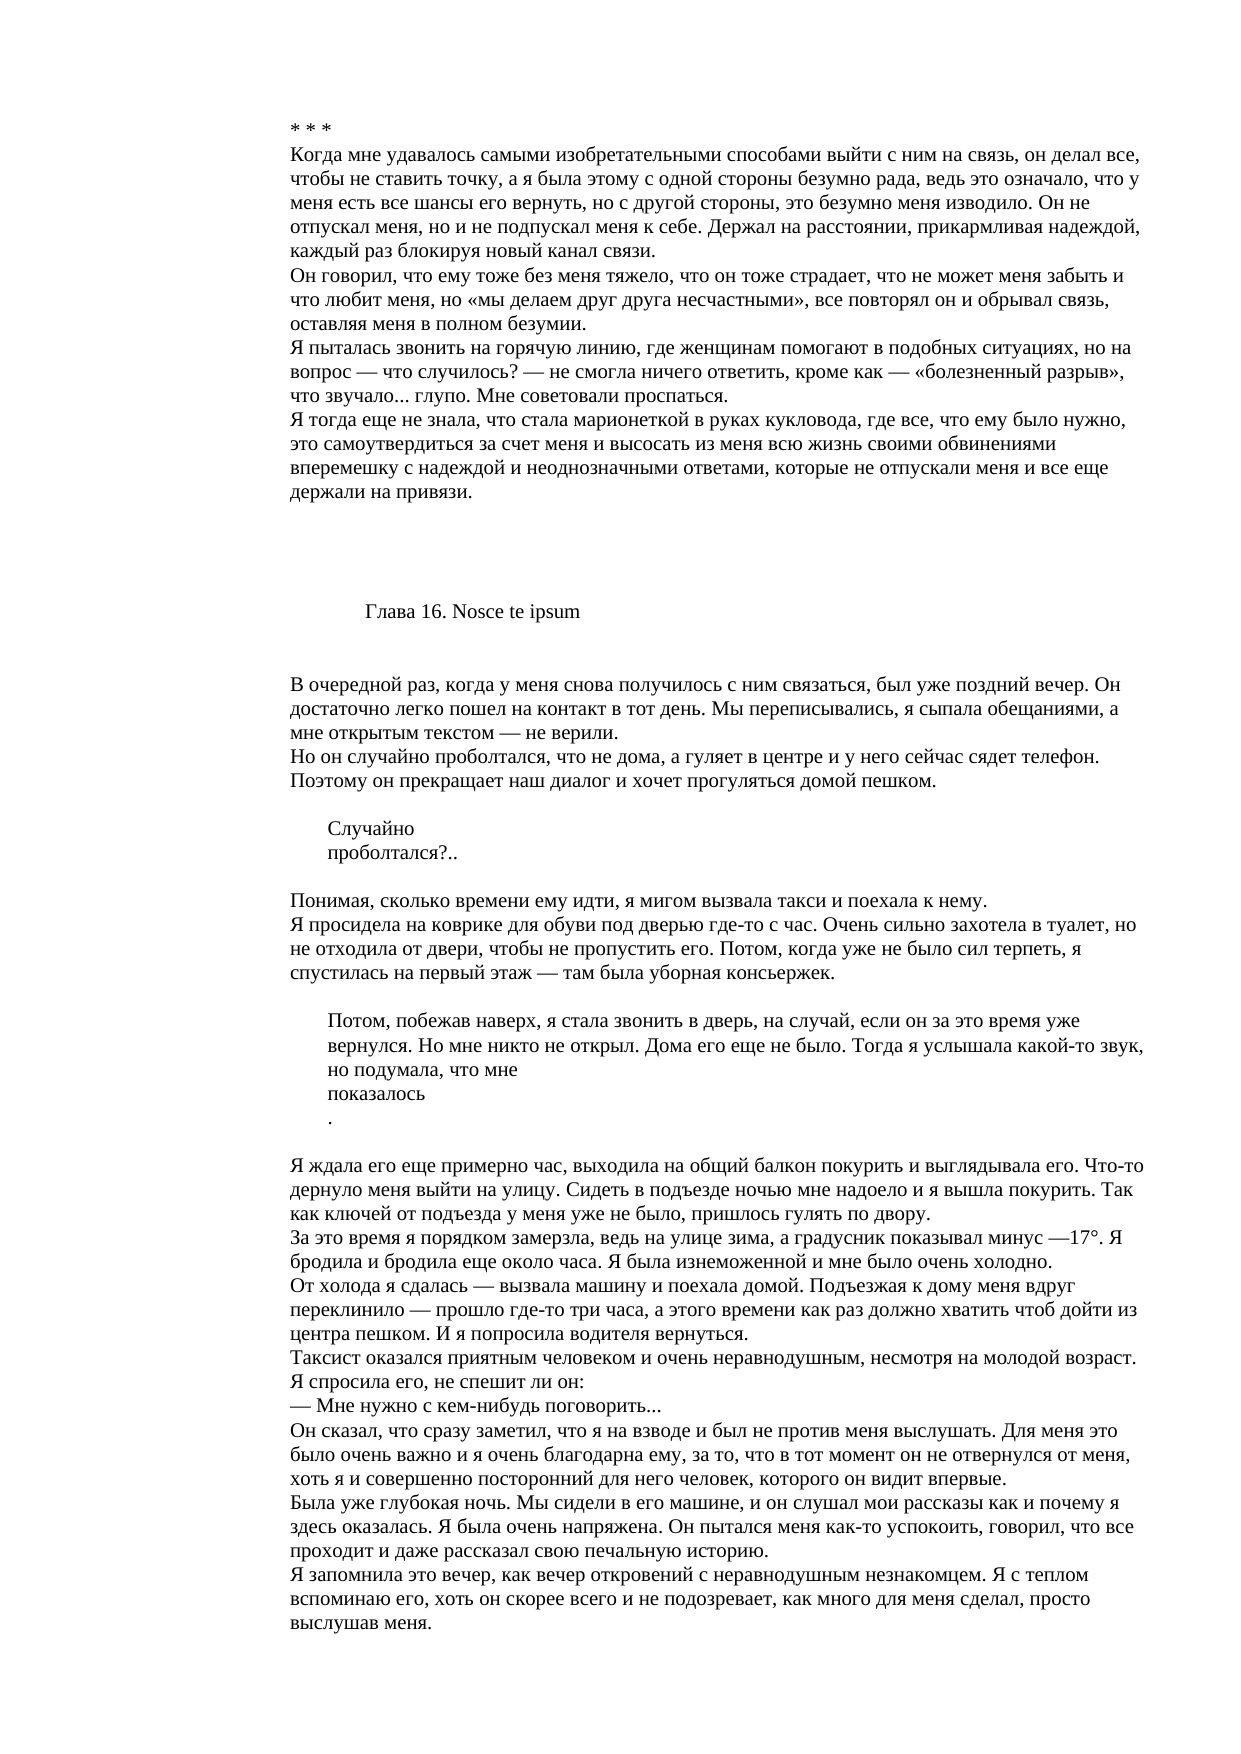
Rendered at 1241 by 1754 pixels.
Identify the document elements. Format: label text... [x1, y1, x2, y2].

text Я ждала его еще примерно час, выходила на общий балкон покурить и выглядывала его. Что-то дернуло меня выйти на улицу. Сидеть в подъезде ночью мне надоело и я вышла покурить. Так как ключей от подъезда у меня уже не было, пришлось гулять по двору. [290, 1153, 1152, 1225]
text Когда мне удавалось самыми изобретательными способами выйти с ним на связь, он делал все, чтобы не ставить точку, а я была этому с одной стороны безумно рада, ведь это означало, что у меня есть все шансы его вернуть, но с другой стороны, это безумно меня изводило. Он не отпускал меня, но и не подпускал меня к себе. Держал на расстоянии, прикармливая надеждой, каждый раз блокируя новый канал связи. [290, 142, 1152, 262]
text Я просидела на коврике для обуви под дверью где-то с час. Очень сильно захотела в туалет, но не отходила от двери, чтобы не пропустить его. Потом, когда уже не было сил терпеть, я спустилась на первый этаж — там была уборная консьержек. [290, 912, 1152, 984]
text — Мне нужно с кем-нибудь поговорить... [290, 1393, 1152, 1417]
text Понимая, сколько времени ему идти, я мигом вызвала такси и поехала к нему. [290, 888, 1152, 912]
text Была уже глубокая ночь. Мы сидели в его машине, и он слушал мои рассказы как и почему я здесь оказалась. Я была очень напряжена. Он пытался меня как-то успокоить, говорил, что все проходит и даже рассказал свою печальную историю. [290, 1490, 1152, 1562]
text . [327, 1105, 1152, 1129]
text Он сказал, что сразу заметил, что я на взводе и был не против меня выслушать. Для меня это было очень важно и я очень благодарна ему, за то, что в тот момент он не отвернулся от меня, хоть я и совершенно посторонний для него человек, которого он видит впервые. [290, 1417, 1152, 1490]
text Я запомнила это вечер, как вечер откровений с неравнодушным незнакомцем. Я с теплом вспоминаю его, хоть он скорее всего и не подозревает, как много для меня сделал, просто выслушав меня. [290, 1562, 1152, 1634]
text Глава 16. Nosce te ipsum [365, 599, 1152, 623]
text показалось [327, 1081, 1152, 1105]
text В очередной раз, когда у меня снова получилось с ним связаться, был уже поздний вечер. Он достаточно легко пошел на контакт в тот день. Мы переписывались, я сыпала обещаниями, а мне открытым текстом — не верили. [290, 672, 1152, 744]
text От холода я сдалась — вызвала машину и поехала домой. Подъезжая к дому меня вдруг переклинило — прошло где-то три часа, а этого времени как раз должно хватить чтоб дойти из центра пешком. И я попросила водителя вернуться. [290, 1273, 1152, 1345]
text Случайно [327, 816, 1152, 840]
text Я тогда еще не знала, что стала марионеткой в руках кукловода, где все, что ему было нужно, это самоутвердиться за счет меня и высосать из меня всю жизнь своими обвинениями вперемешку с надеждой и неоднозначными ответами, которые не отпускали меня и все еще держали на привязи. [290, 407, 1152, 503]
text За это время я порядком замерзла, ведь на улице зима, а градусник показывал минус —17°. Я бродила и бродила еще около часа. Я была изнеможенной и мне было очень холодно. [290, 1225, 1152, 1273]
text Я пыталась звонить на горячую линию, где женщинам помогают в подобных ситуациях, но на вопрос — что случилось? — не смогла ничего ответить, кроме как — «болезненный разрыв», что звучало... глупо. Мне советовали проспаться. [290, 335, 1152, 407]
text проболтался?.. [327, 840, 1152, 864]
text Но он случайно проболтался, что не дома, а гуляет в центре и у него сейчас сядет телефон. Поэтому он прекращает наш диалог и хочет прогуляться домой пешком. [290, 744, 1152, 792]
text Потом, побежав наверх, я стала звонить в дверь, на случай, если он за это время уже вернулся. Но мне никто не открыл. Дома его еще не было. Тогда я услышала какой-то звук, но подумала, что мне [327, 1008, 1152, 1081]
text Таксист оказался приятным человеком и очень неравнодушным, несмотря на молодой возраст. Я спросила его, не спешит ли он: [290, 1345, 1152, 1393]
text * * * [290, 118, 1152, 142]
text Он говорил, что ему тоже без меня тяжело, что он тоже страдает, что не может меня забыть и что любит меня, но «мы делаем друг друга несчастными», все повторял он и обрывал связь, оставляя меня в полном безумии. [290, 262, 1152, 335]
